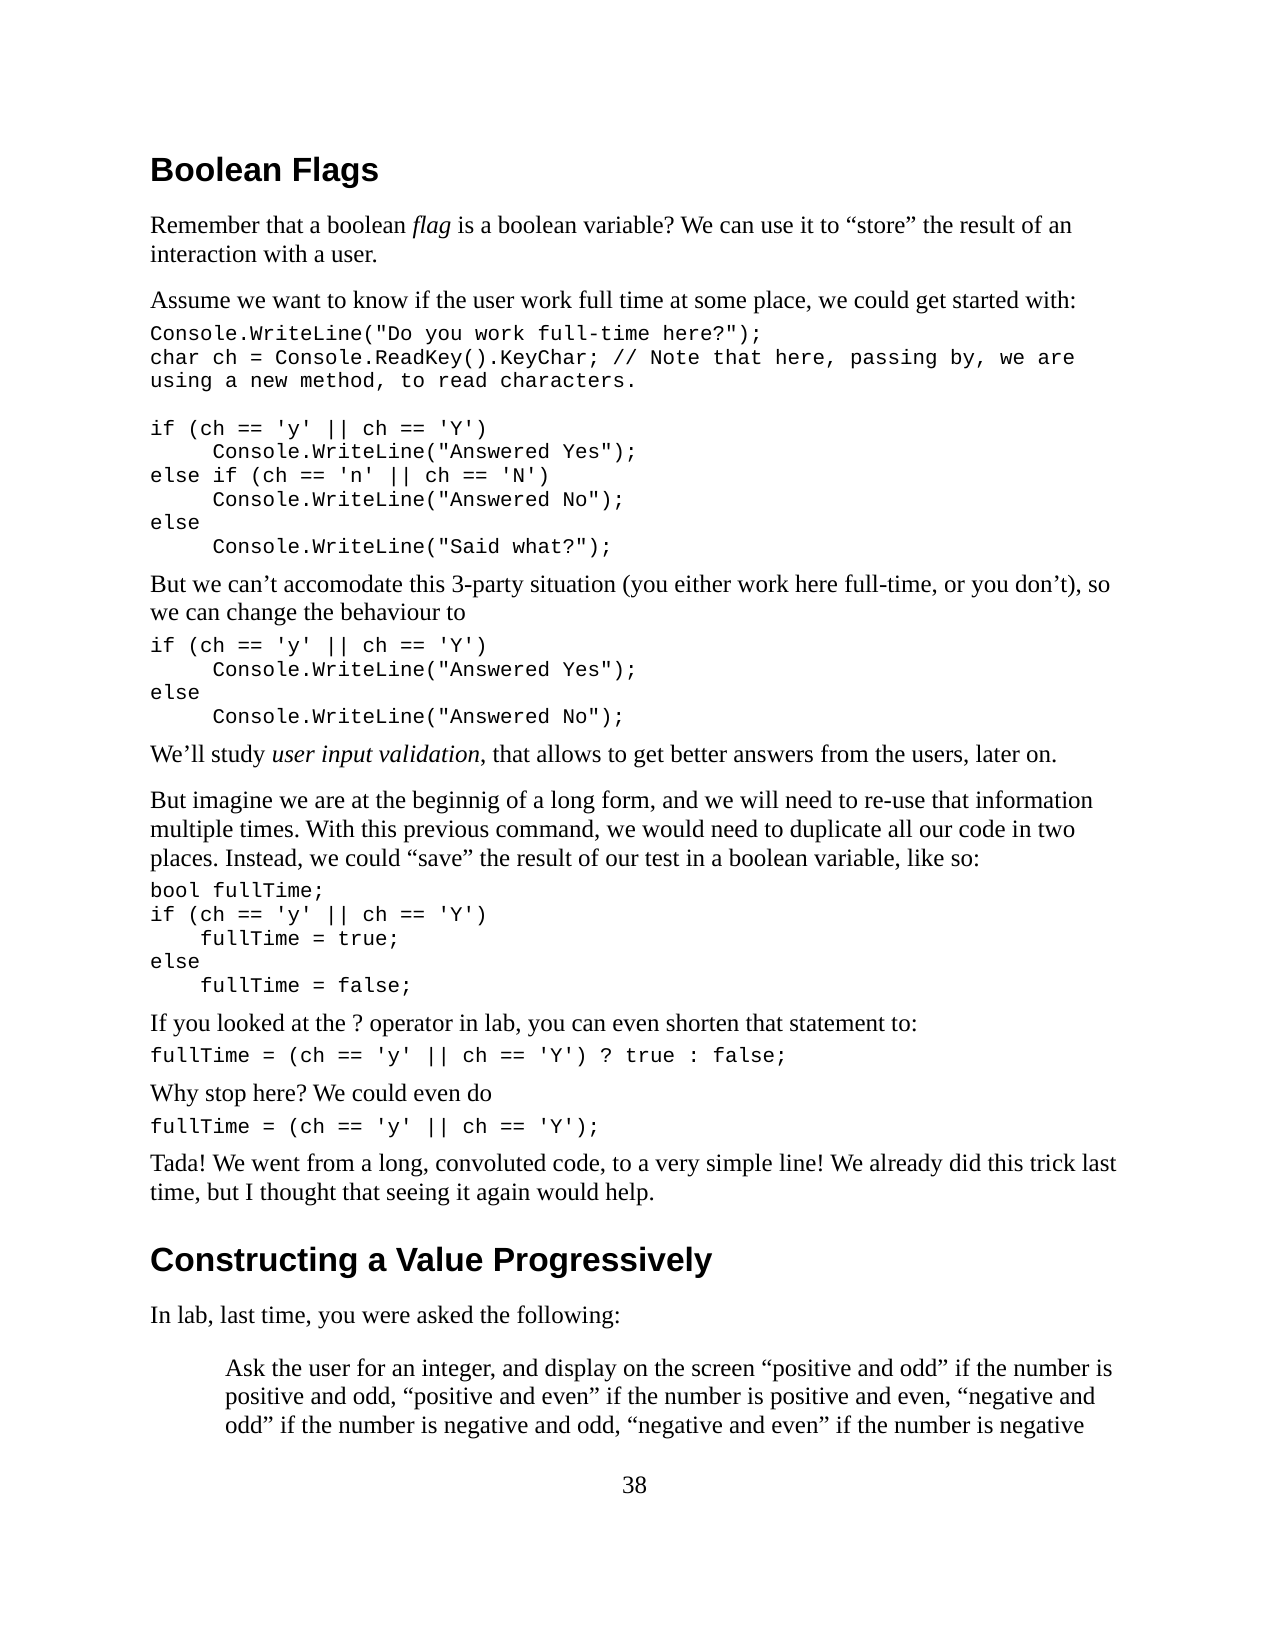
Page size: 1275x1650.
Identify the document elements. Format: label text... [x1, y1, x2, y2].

text else [150, 512, 1125, 536]
text if (ch == 'y' || ch == 'Y') [150, 635, 1125, 659]
text char ch = Console.ReadKey().KeyChar; // Note that here, passing by, we are using a new method, to read characters. [150, 347, 1125, 394]
text fullTime = (ch == 'y' || ch == 'Y') ? true : false; [150, 1045, 1125, 1069]
text if (ch == 'y' || ch == 'Y') [150, 418, 1125, 441]
text But imagine we are at the beginnig of a long form, and we will need to re-use that information multiple times. With this previous command, we would need to duplicate all our code in two places. Instead, we could “save” the result of our test in a boolean variable, like so: [150, 785, 1125, 872]
text fullTime = (ch == 'y' || ch == 'Y'); [150, 1116, 1125, 1139]
text Console.WriteLine("Answered No"); [150, 489, 1125, 512]
text if (ch == 'y' || ch == 'Y') [150, 904, 1125, 928]
text Console.WriteLine("Said what?"); [150, 536, 1125, 560]
text Assume we want to know if the user work full time at some place, we could get started with: [150, 286, 1125, 314]
text else [150, 682, 1125, 706]
text In lab, last time, you were asked the following: [150, 1300, 1125, 1329]
text fullTime = false; [150, 975, 1125, 999]
text Why stop here? We could even do [150, 1078, 1125, 1107]
text Console.WriteLine("Answered Yes"); [150, 659, 1125, 682]
text If you looked at the ? operator in lab, you can even shorten that statement to: [150, 1008, 1125, 1036]
text else [150, 951, 1125, 975]
text bool fullTime; [150, 881, 1125, 904]
text Tada! We went from a long, convoluted code, to a very simple line! We already did this trick last time, but I thought that seeing it again would help. [150, 1148, 1125, 1206]
text But we can’t accomodate this 3-party situation (you either work here full-time, or you don’t), so we can change the behaviour to [150, 569, 1125, 626]
text We’ll study user input validation, that allows to get better answers from the users, later on. [150, 739, 1125, 767]
subtitle Boolean Flags [150, 150, 1125, 189]
text fullTime = true; [150, 928, 1125, 951]
text Console.WriteLine("Answered Yes"); [150, 441, 1125, 465]
text Ask the user for an integer, and display on the screen “positive and odd” if the number is positive and odd, “positive and even” if the number is positive and even, “negative and odd” if the number is negative and odd, “negative and even” if the number is negative [225, 1353, 1125, 1439]
text Console.WriteLine("Answered No"); [150, 706, 1125, 730]
text else if (ch == 'n' || ch == 'N') [150, 465, 1125, 489]
text Console.WriteLine("Do you work full-time here?"); [150, 323, 1125, 347]
subtitle Constructing a Value Progressively [150, 1240, 1125, 1278]
text Remember that a boolean flag is a boolean variable? We can use it to “store” the result of an interaction with a user. [150, 210, 1125, 268]
